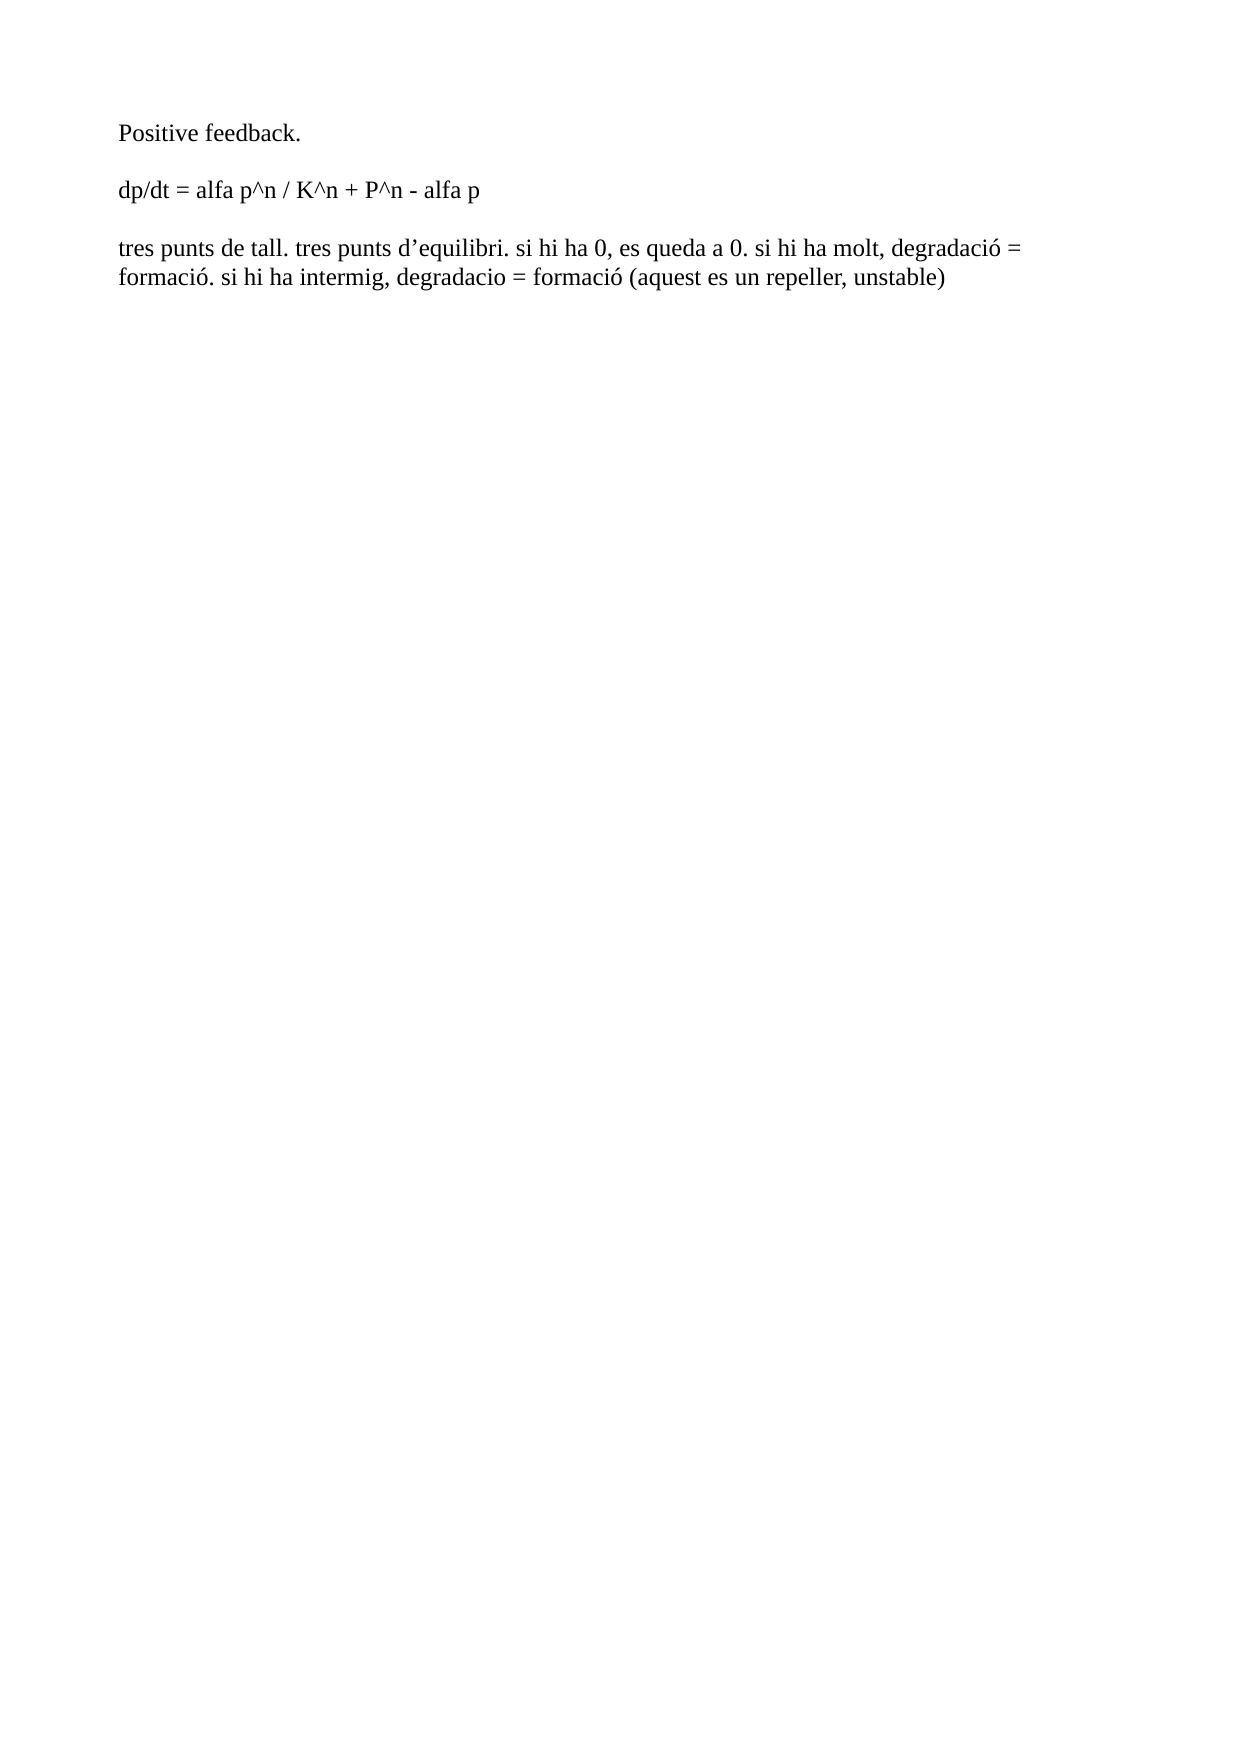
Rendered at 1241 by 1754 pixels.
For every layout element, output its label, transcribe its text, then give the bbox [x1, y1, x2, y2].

text Positive feedback. [118, 118, 1122, 147]
text dp/dt = alfa p^n / K^n + P^n - alfa p [118, 176, 1122, 204]
text tres punts de tall. tres punts d’equilibri. si hi ha 0, es queda a 0. si hi ha molt, degradació = formació. si hi ha intermig, degradacio = formació (aquest es un repeller, unstable) [118, 233, 1122, 291]
